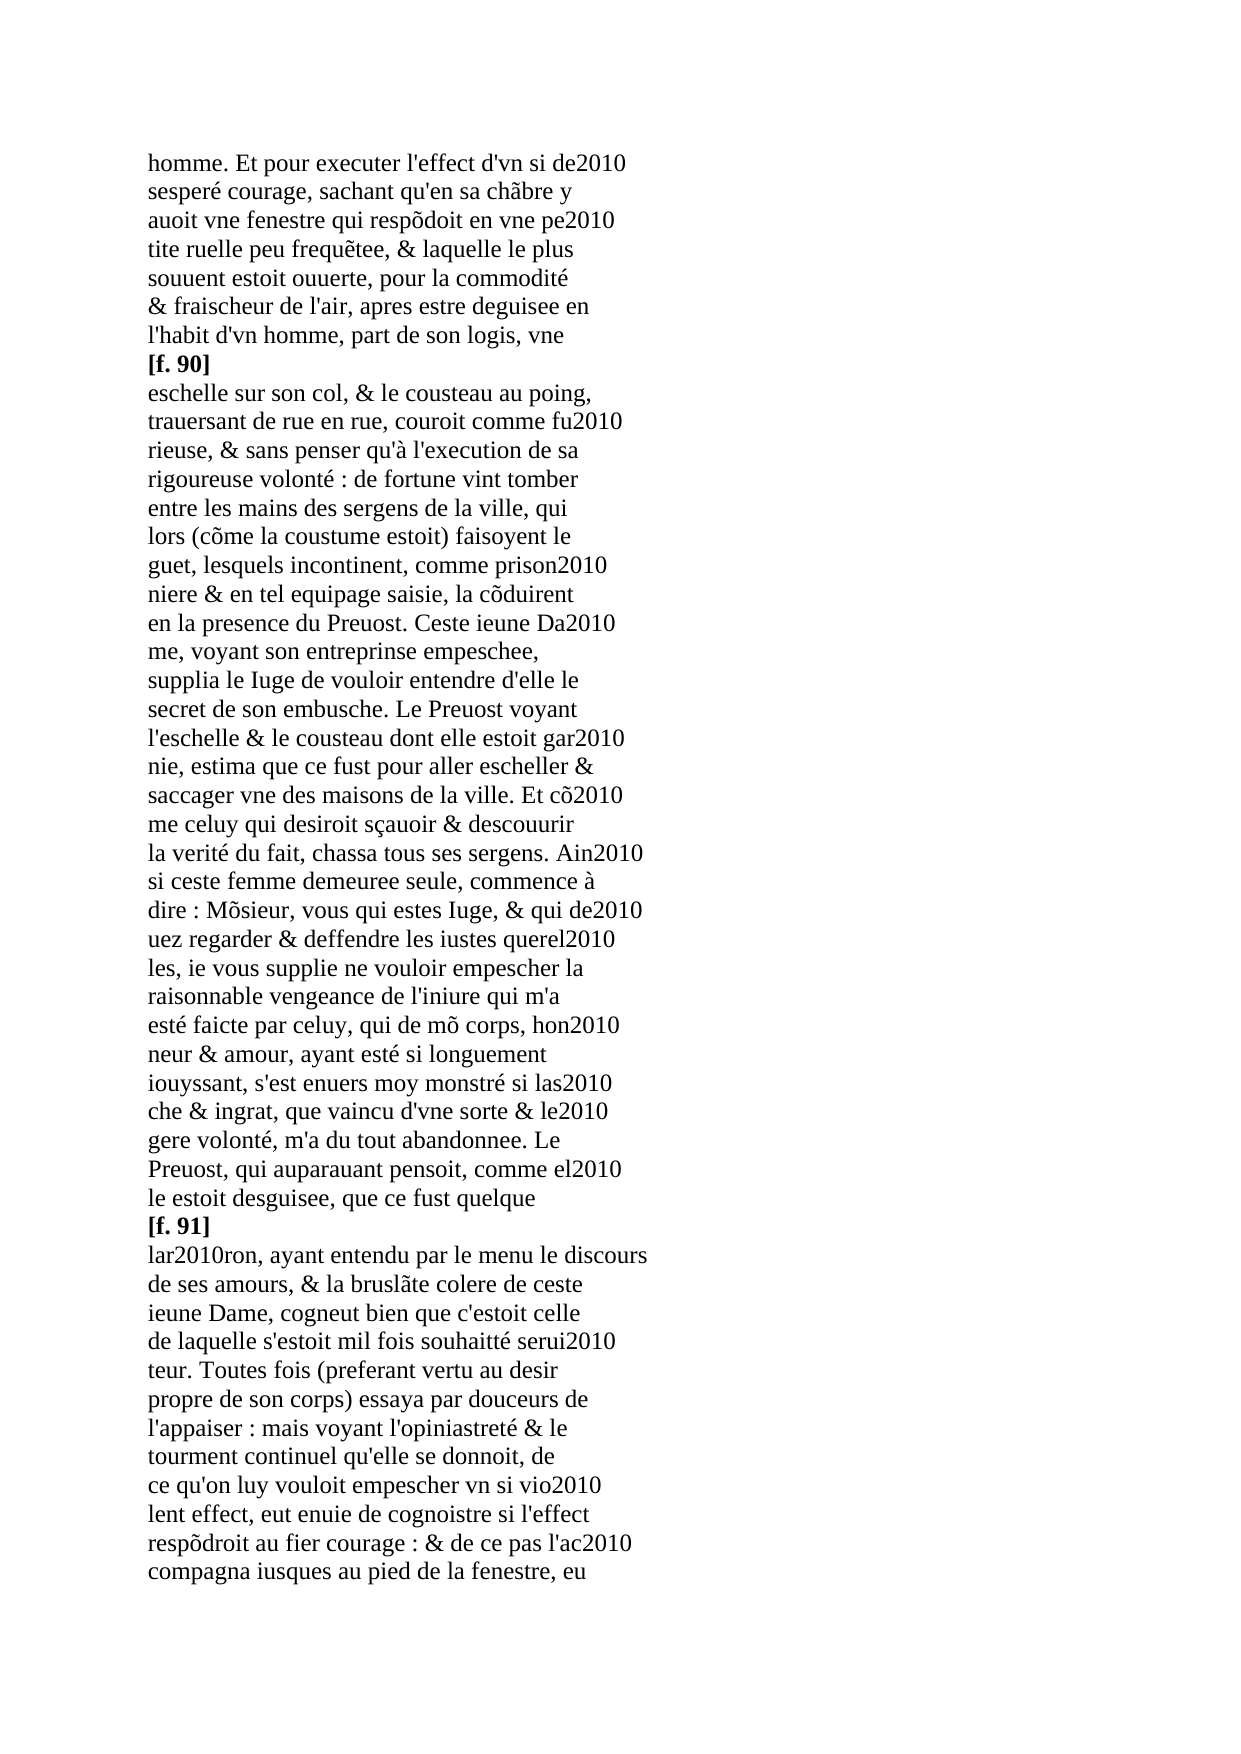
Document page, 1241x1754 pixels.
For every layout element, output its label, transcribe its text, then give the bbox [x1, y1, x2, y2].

text homme. Et pour executer l'effect d'vn si de2010 sesperé courage, sachant qu'en sa chãbre y auoit vne fenestre qui respõdoit en vne pe2010 tite ruelle peu frequẽtee, & laquelle le plus souuent estoit ouuerte, pour la commodité & fraischeur de l'air, apres estre deguisee en l'habit d'vn homme, part de son logis, vne [f. 90] eschelle sur son col, & le cousteau au poing, trauersant de rue en rue, couroit comme fu2010 rieuse, & sans penser qu'à l'execution de sa rigoureuse volonté : de fortune vint tomber entre les mains des sergens de la ville, qui lors (cõme la coustume estoit) faisoyent le guet, lesquels incontinent, comme prison2010 niere & en tel equipage saisie, la cõduirent en la presence du Preuost. Ceste ieune Da2010 me, voyant son entreprinse empeschee, supplia le Iuge de vouloir entendre d'elle le secret de son embusche. Le Preuost voyant l'eschelle & le cousteau dont elle estoit gar2010 nie, estima que ce fust pour aller escheller & saccager vne des maisons de la ville. Et cõ2010 me celuy qui desiroit sçauoir & descouurir la verité du fait, chassa tous ses sergens. Ain2010 si ceste femme demeuree seule, commence à dire : Mõsieur, vous qui estes Iuge, & qui de2010 uez regarder & deffendre les iustes querel2010 les, ie vous supplie ne vouloir empescher la raisonnable vengeance de l'iniure qui m'a esté faicte par celuy, qui de mõ corps, hon2010 neur & amour, ayant esté si longuement iouyssant, s'est enuers moy monstré si las2010 che & ingrat, que vaincu d'vne sorte & le2010 gere volonté, m'a du tout abandonnee. Le Preuost, qui auparauant pensoit, comme el2010 le estoit desguisee, que ce fust quelque [f. 91] lar2010ron, ayant entendu par le menu le discours de ses amours, & la bruslãte colere de ceste ieune Dame, cogneut bien que c'estoit celle de laquelle s'estoit mil fois souhaitté serui2010 teur. Toutes fois (preferant vertu au desir propre de son corps) essaya par douceurs de l'appaiser : mais voyant l'opiniastreté & le tourment continuel qu'elle se donnoit, de ce qu'on luy vouloit empescher vn si vio2010 lent effect, eut enuie de cognoistre si l'effect respõdroit au fier courage : & de ce pas l'ac2010 compagna iusques au pied de la fenestre, eu [148, 148, 1093, 1585]
